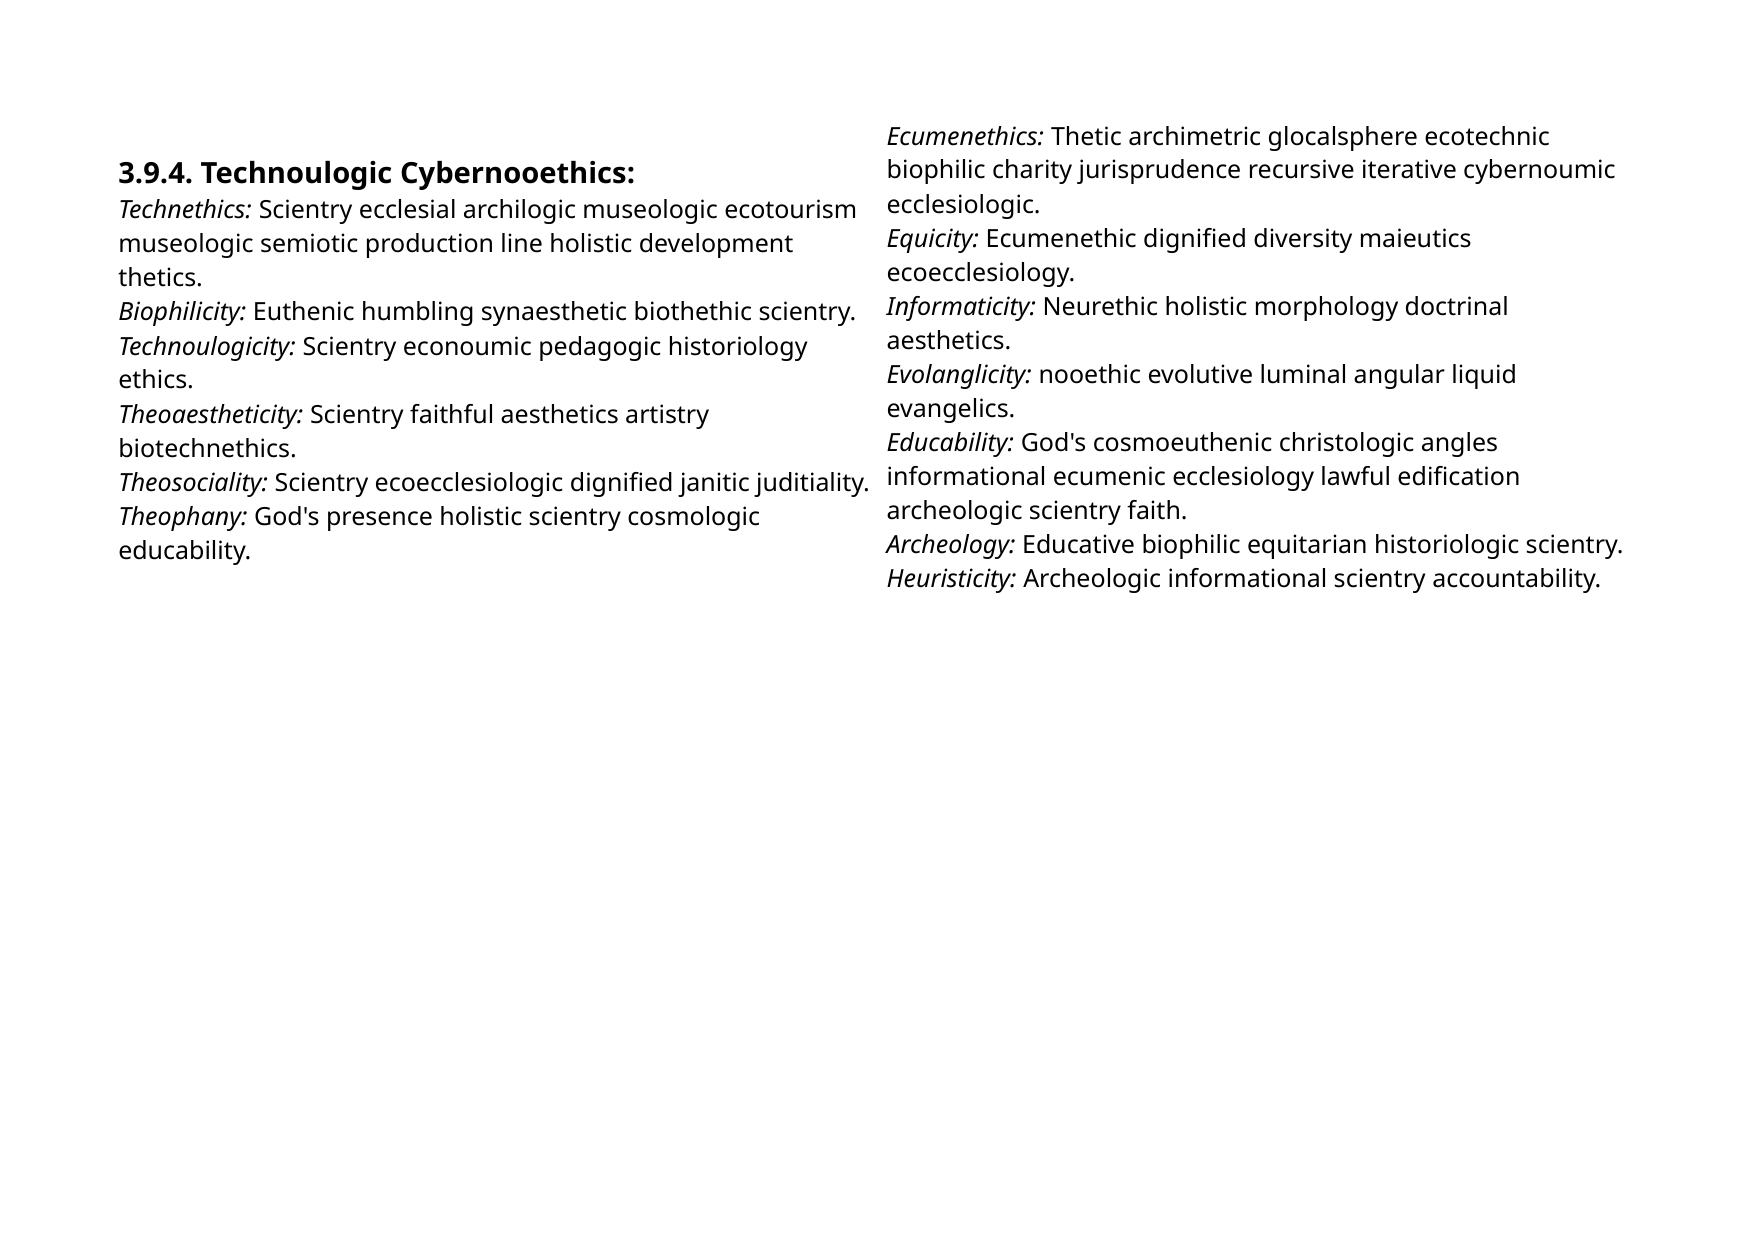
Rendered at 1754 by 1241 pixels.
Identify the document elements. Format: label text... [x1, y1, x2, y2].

text Ecumenethics: Thetic archimetric glocalsphere ecotechnic biophilic charity jurisprudence recursive iterative cybernoumic ecclesiologic. [886, 118, 1636, 220]
text 3.9.4. Technoulogic Cybernooethics: [118, 152, 877, 192]
text Heuristicity: Archeologic informational scientry accountability. [886, 561, 1636, 595]
text Technethics: Scientry ecclesial archilogic museologic ecotourism museologic semiotic production line holistic development thetics. [118, 192, 877, 294]
text Theophany: God's presence holistic scientry cosmologic educability. [118, 498, 877, 567]
text Theoaestheticity: Scientry faithful aesthetics artistry biotechnethics. [118, 396, 877, 464]
text Educability: God's cosmoeuthenic christologic angles informational ecumenic ecclesiology lawful edification archeologic scientry faith. [886, 425, 1636, 527]
text Technoulogicity: Scientry econoumic pedagogic historiology ethics. [118, 328, 877, 396]
text Equicity: Ecumenethic dignified diversity maieutics ecoecclesiology. [886, 220, 1636, 288]
text Theosociality: Scientry ecoecclesiologic dignified janitic juditiality. [118, 464, 877, 498]
text Evolanglicity: nooethic evolutive luminal angular liquid evangelics. [886, 357, 1636, 425]
text Biophilicity: Euthenic humbling synaesthetic biothethic scientry. [118, 294, 877, 328]
text Informaticity: Neurethic holistic morphology doctrinal aesthetics. [886, 288, 1636, 357]
text Archeology: Educative biophilic equitarian historiologic scientry. [886, 527, 1636, 561]
